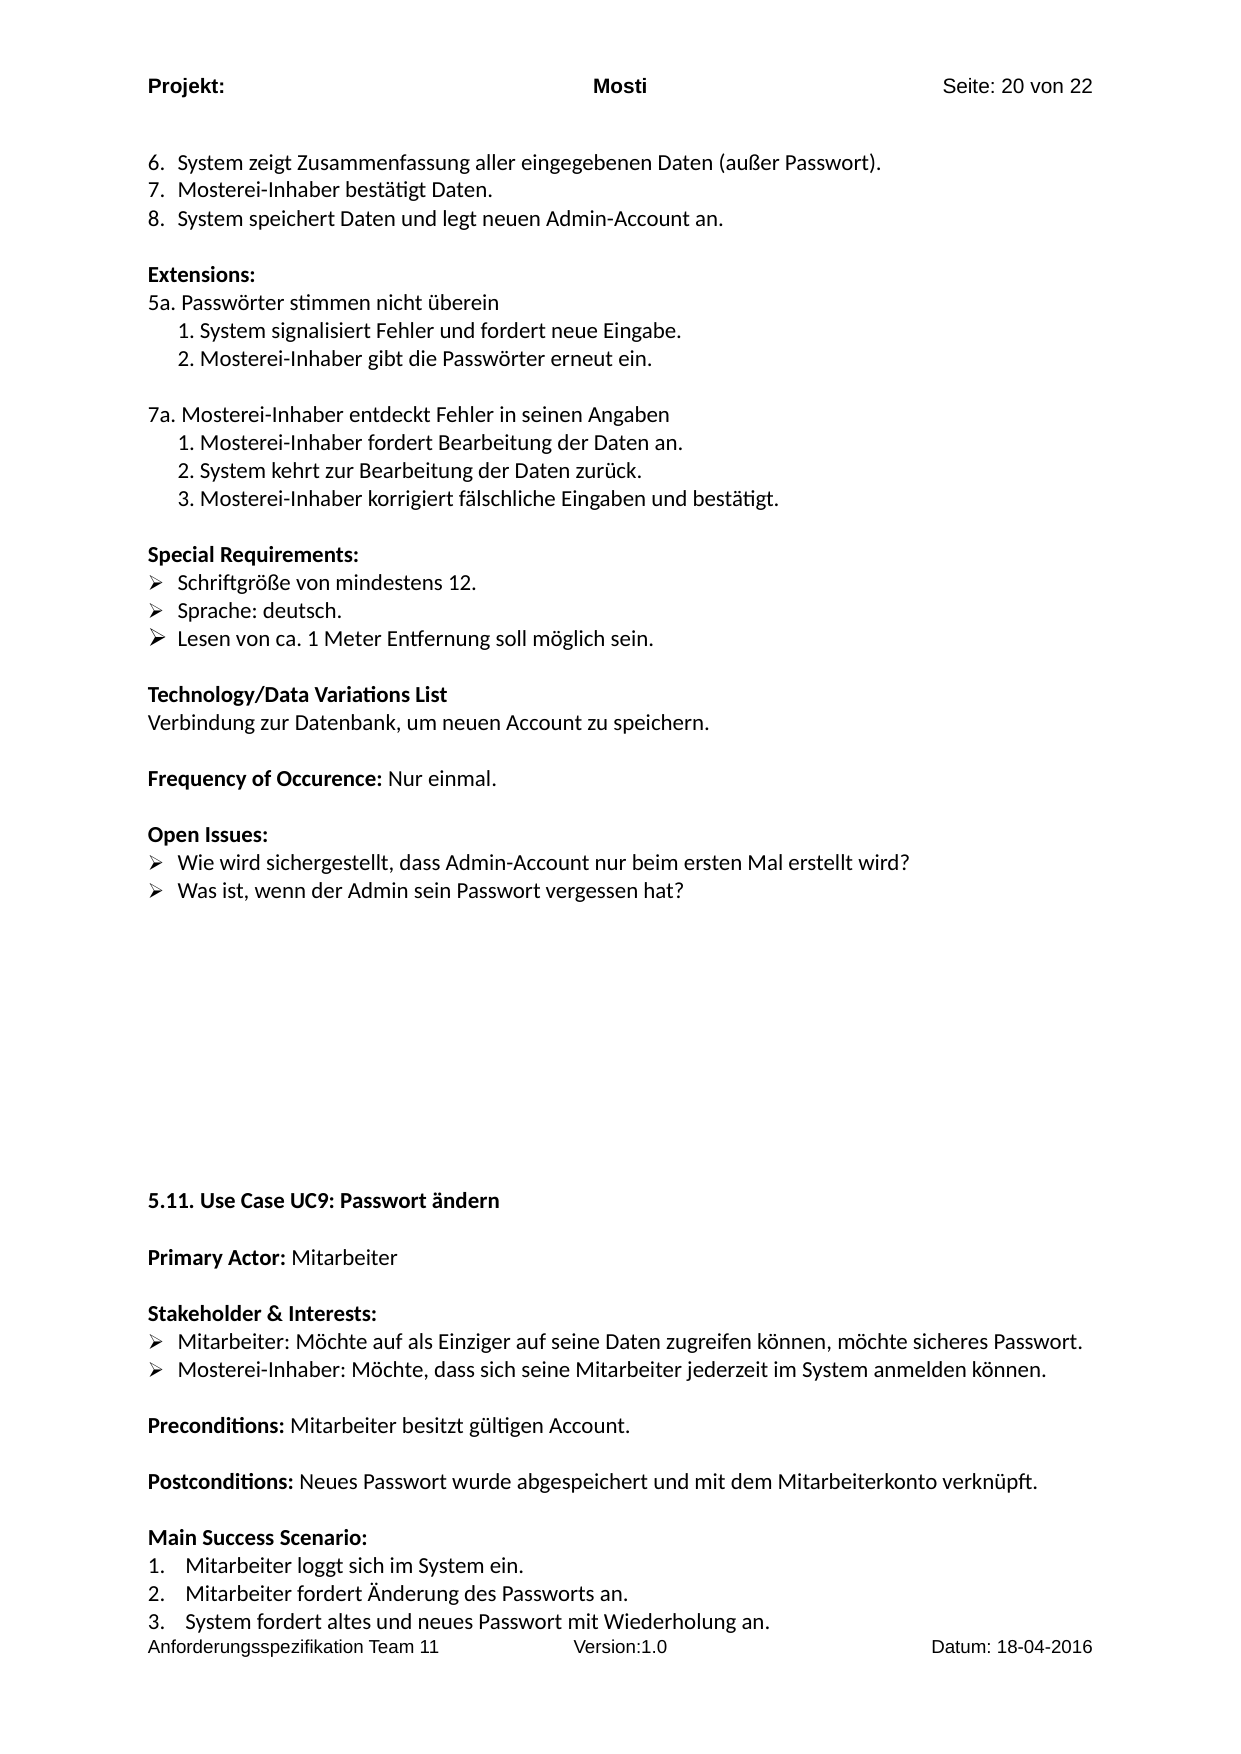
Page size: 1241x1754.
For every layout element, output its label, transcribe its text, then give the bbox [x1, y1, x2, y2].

list Mitarbeiter loggt sich im System ein. [148, 1551, 1093, 1579]
text 1. Mosterei-Inhaber fordert Bearbeitung der Daten an. [148, 428, 1093, 456]
list Was ist, wenn der Admin sein Passwort vergessen hat? [148, 876, 1093, 904]
list System fordert altes und neues Passwort mit Wiederholung an. [148, 1607, 1093, 1635]
list Mitarbeiter: Möchte auf als Einziger auf seine Daten zugreifen können, möchte sicheres Passwort. [148, 1327, 1093, 1355]
list Schriftgröße von mindestens 12. [148, 568, 1093, 596]
text Special Requirements: [148, 540, 1093, 568]
list System speichert Daten und legt neuen Admin-Account an. [148, 204, 1093, 232]
text 1. System signalisiert Fehler und fordert neue Eingabe. [148, 316, 1093, 344]
text Postconditions: Neues Passwort wurde abgespeichert und mit dem Mitarbeiterkonto verknüpft. [148, 1467, 1093, 1495]
list Lesen von ca. 1 Meter Entfernung soll möglich sein. [148, 624, 1093, 652]
list System zeigt Zusammenfassung aller eingegebenen Daten (außer Passwort). [148, 148, 1093, 176]
list Wie wird sichergestellt, dass Admin-Account nur beim ersten Mal erstellt wird? [148, 848, 1093, 876]
list Mosterei-Inhaber: Möchte, dass sich seine Mitarbeiter jederzeit im System anmelden können. [148, 1355, 1093, 1383]
list Mitarbeiter fordert Änderung des Passworts an. [148, 1579, 1093, 1607]
text Verbindung zur Datenbank, um neuen Account zu speichern. [148, 708, 1093, 736]
text 3. Mosterei-Inhaber korrigiert fälschliche Eingaben und bestätigt. [148, 484, 1093, 512]
text Main Success Scenario: [148, 1523, 1093, 1551]
text Preconditions: Mitarbeiter besitzt gültigen Account. [148, 1411, 1093, 1439]
text Technology/Data Variations List [148, 680, 1093, 708]
list Sprache: deutsch. [148, 596, 1093, 624]
text Stakeholder & Interests: [148, 1299, 1093, 1327]
text 7a. Mosterei-Inhaber entdeckt Fehler in seinen Angaben [148, 400, 1093, 428]
text Primary Actor: Mitarbeiter [148, 1243, 1093, 1271]
text 2. System kehrt zur Bearbeitung der Daten zurück. [148, 456, 1093, 484]
text Frequency of Occurence: Nur einmal. [148, 764, 1093, 792]
text Extensions: [148, 260, 1093, 288]
text 5a. Passwörter stimmen nicht überein [148, 288, 1093, 316]
list Mosterei-Inhaber bestätigt Daten. [148, 176, 1093, 204]
subtitle 5.11. Use Case UC9: Passwort ändern [148, 1187, 1093, 1215]
text Open Issues: [148, 820, 1093, 848]
text 2. Mosterei-Inhaber gibt die Passwörter erneut ein. [148, 344, 1093, 372]
